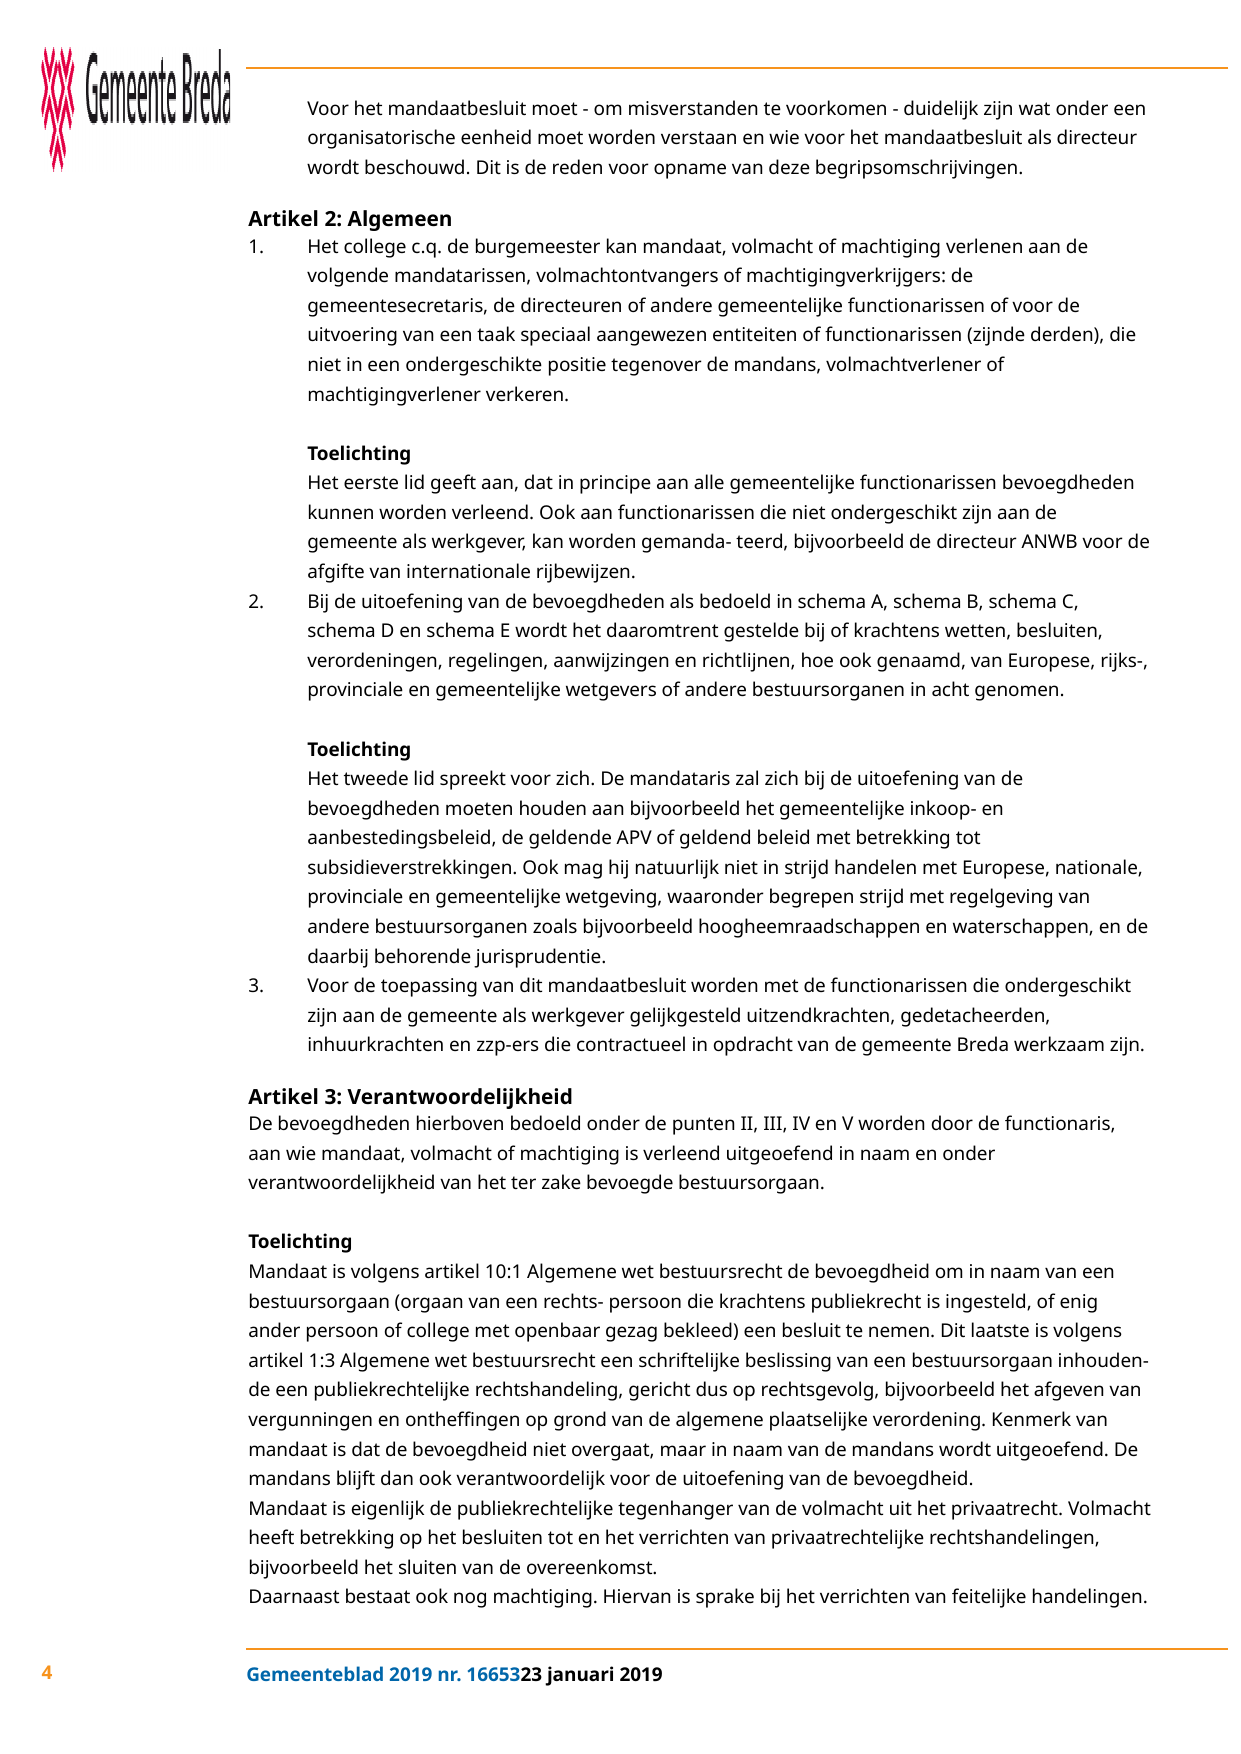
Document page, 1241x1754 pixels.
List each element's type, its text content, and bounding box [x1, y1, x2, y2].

list Toelichting [248, 736, 1152, 761]
text Toelichting [248, 1229, 1152, 1254]
text Mandaat is eigenlijk de publiekrechtelijke tegenhanger van de volmacht uit het privaatrecht. Volmacht heeft betrekking op het besluiten tot en het verrichten van privaatrechtelijke rechtshandelingen, bijvoorbeeld het sluiten van de overeenkomst. [248, 1495, 1152, 1580]
list Toelichting [248, 440, 1152, 466]
text Daarnaast bestaat ook nog machtiging. Hiervan is sprake bij het verrichten van feitelijke handelingen. [248, 1584, 1152, 1609]
text De bevoegdheden hierboven bedoeld onder de punten II, III, IV en V worden door de functionaris, aan wie mandaat, volmacht of machtiging is verleend uitgeoefend in naam en onder verantwoordelijkheid van het ter zake bevoegde bestuursorgaan. [248, 1110, 1152, 1195]
text Mandaat is volgens artikel 10:1 Algemene wet bestuursrecht de bevoegdheid om in naam van een bestuursorgaan (orgaan van een rechts- persoon die krachtens publiekrecht is ingesteld, of enig ander persoon of college met openbaar gezag bekleed) een besluit te nemen. Dit laatste is volgens artikel 1:3 Algemene wet bestuursrecht een schriftelijke beslissing van een bestuursorgaan inhouden- de een publiekrechtelijke rechtshandeling, gericht dus op rechtsgevolg, bijvoorbeeld het afgeven van vergunningen en ontheffingen op grond van de algemene plaatselijke verordening. Kenmerk van mandaat is dat de bevoegdheid niet overgaat, maar in naam van de mandans wordt uitgeoefend. De mandans blijft dan ook verantwoordelijk voor de uitoefening van de bevoegdheid. [248, 1258, 1152, 1491]
text Artikel 2: Algemeen [248, 204, 1152, 233]
list Voor het mandaatbesluit moet - om misverstanden te voorkomen - duidelijk zijn wat onder een organisatorische eenheid moet worden verstaan en wie voor het mandaatbesluit als directeur wordt beschouwd. Dit is de reden voor opname van deze begripsomschrijvingen. [248, 95, 1152, 180]
list Voor de toepassing van dit mandaatbesluit worden met de functionarissen die ondergeschikt zijn aan de gemeente als werkgever gelijkgesteld uitzendkrachten, gedetacheerden, inhuurkrachten en zzp-ers die contractueel in opdracht van de gemeente Breda werkzaam zijn. [248, 972, 1152, 1057]
list Het college c.q. de burgemeester kan mandaat, volmacht of machtiging verlenen aan de volgende mandatarissen, volmachtontvangers of machtigingverkrijgers: de gemeentesecretaris, de directeuren of andere gemeentelijke functionarissen of voor de uitvoering van een taak speciaal aangewezen entiteiten of functionarissen (zijnde derden), die niet in een ondergeschikte positie tegenover de mandans, volmachtverlener of machtigingverlener verkeren. [248, 233, 1152, 406]
list Het eerste lid geeft aan, dat in principe aan alle gemeentelijke functionarissen bevoegdheden kunnen worden verleend. Ook aan functionarissen die niet ondergeschikt zijn aan de gemeente als werkgever, kan worden gemanda- teerd, bijvoorbeeld de directeur ANWB voor de afgifte van internationale rijbewijzen. [248, 469, 1152, 584]
list Bij de uitoefening van de bevoegdheden als bedoeld in schema A, schema B, schema C, schema D en schema E wordt het daaromtrent gestelde bij of krachtens wetten, besluiten, verordeningen, regelingen, aanwijzingen en richtlijnen, hoe ook genaamd, van Europese, rijks-, provinciale en gemeentelijke wetgevers of andere bestuursorganen in acht genomen. [248, 588, 1152, 702]
text Artikel 3: Verantwoordelijkheid [248, 1082, 1152, 1110]
picture [41, 47, 231, 172]
list Het tweede lid spreekt voor zich. De mandataris zal zich bij de uitoefening van de bevoegdheden moeten houden aan bijvoorbeeld het gemeentelijke inkoop- en aanbestedingsbeleid, de geldende APV of geldend beleid met betrekking tot subsidieverstrekkingen. Ook mag hij natuurlijk niet in strijd handelen met Europese, nationale, provinciale en gemeentelijke wetgeving, waaronder begrepen strijd met regelgeving van andere bestuursorganen zoals bijvoorbeeld hoogheemraadschappen en waterschappen, en de daarbij behorende jurisprudentie. [248, 765, 1152, 968]
